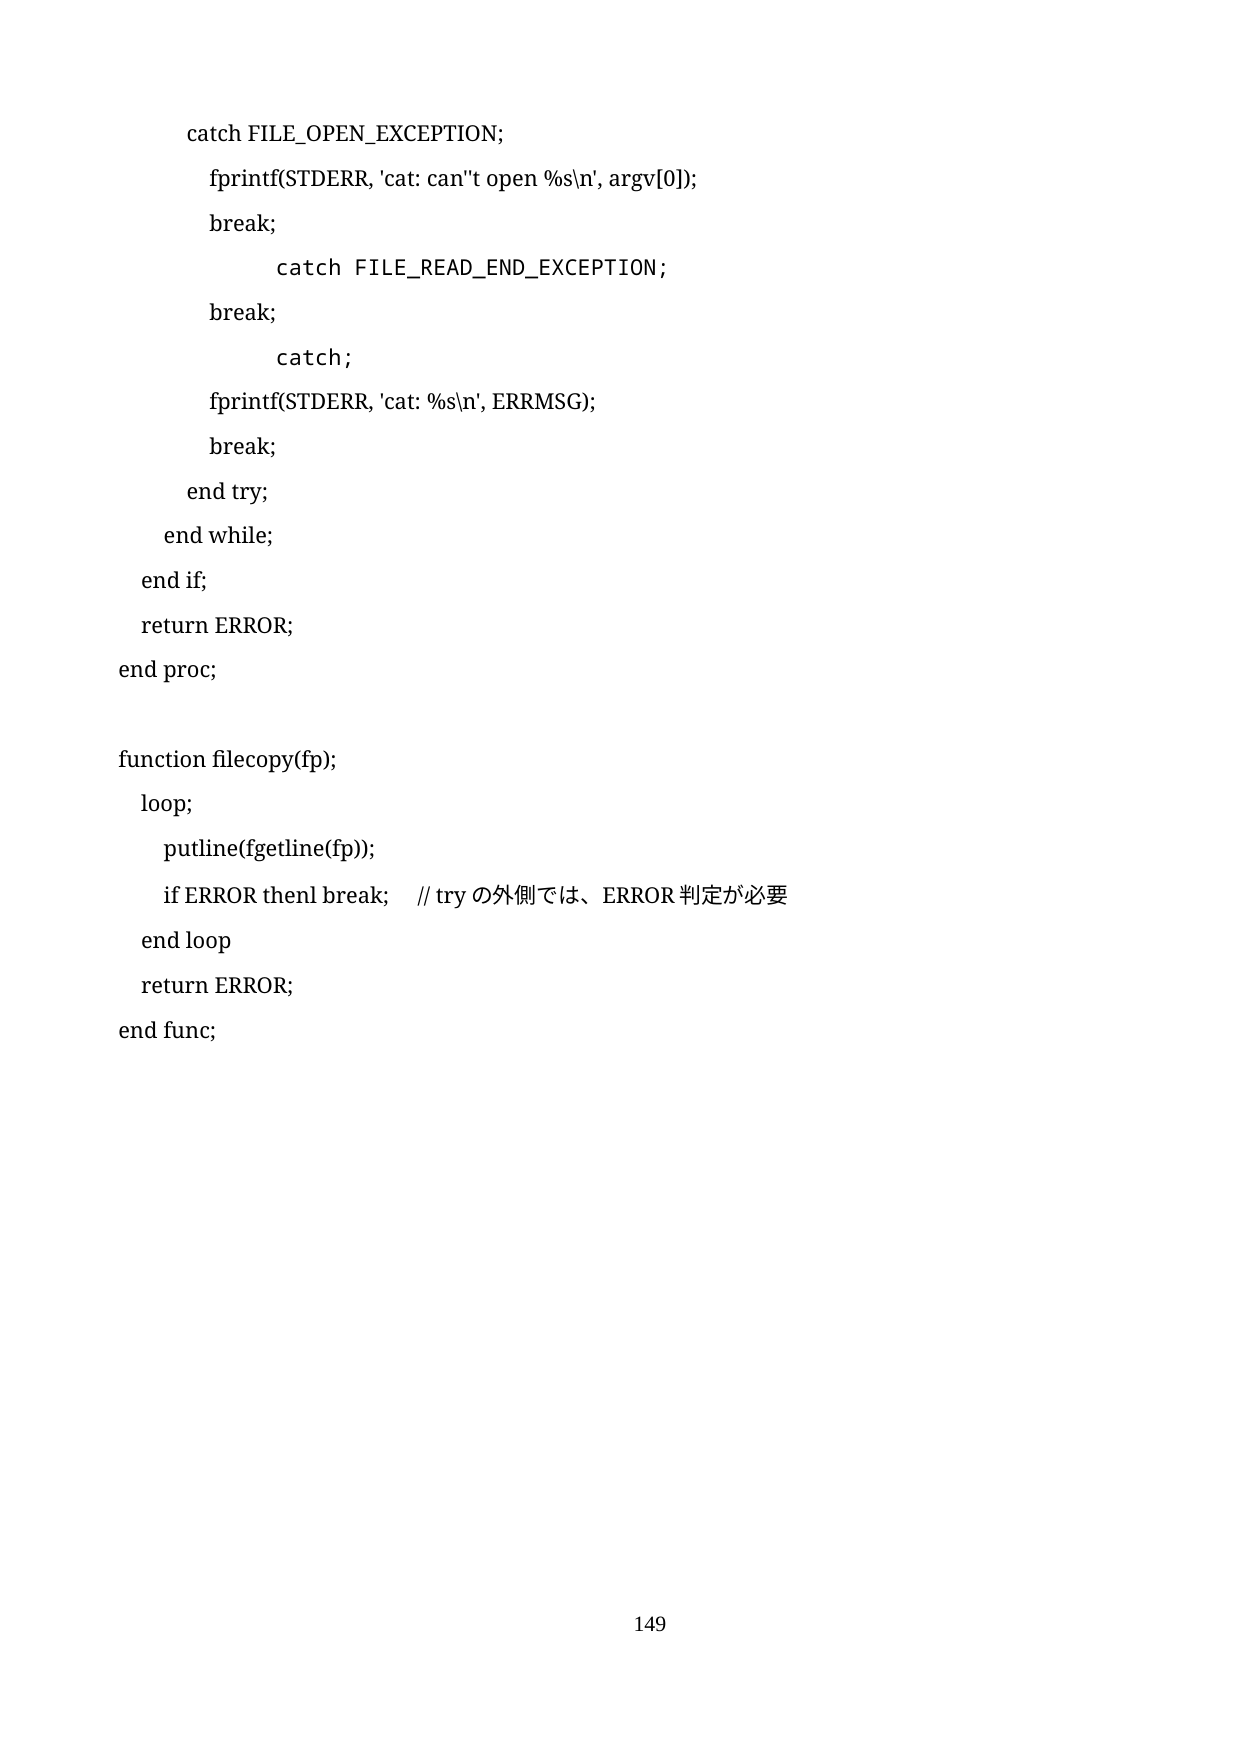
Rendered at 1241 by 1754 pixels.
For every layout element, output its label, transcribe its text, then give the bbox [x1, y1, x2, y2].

text catch FILE_OPEN_EXCEPTION; [118, 118, 1181, 148]
text catch FILE_READ_END_EXCEPTION; [118, 252, 1181, 282]
text catch; [118, 342, 1181, 371]
text putline(fgetline(fp)); [118, 833, 1181, 863]
text break; [118, 431, 1181, 461]
text function filecopy(fp); [118, 744, 1181, 773]
text end func; [118, 1015, 1181, 1044]
text return ERROR; [118, 970, 1181, 1000]
text loop; [118, 788, 1181, 818]
text fprintf(STDERR, 'cat: can''t open %s\n', argv[0]); [118, 163, 1181, 193]
text end loop [118, 925, 1181, 955]
text end proc; [118, 654, 1181, 684]
text end while; [118, 520, 1181, 550]
text if ERROR thenl break; // tryの外側では、ERROR判定が必要 [118, 878, 1181, 909]
text break; [118, 207, 1181, 237]
text return ERROR; [118, 610, 1181, 639]
text break; [118, 297, 1181, 327]
text fprintf(STDERR, 'cat: %s\n', ERRMSG); [118, 386, 1181, 416]
text end try; [118, 476, 1181, 505]
text end if; [118, 565, 1181, 595]
